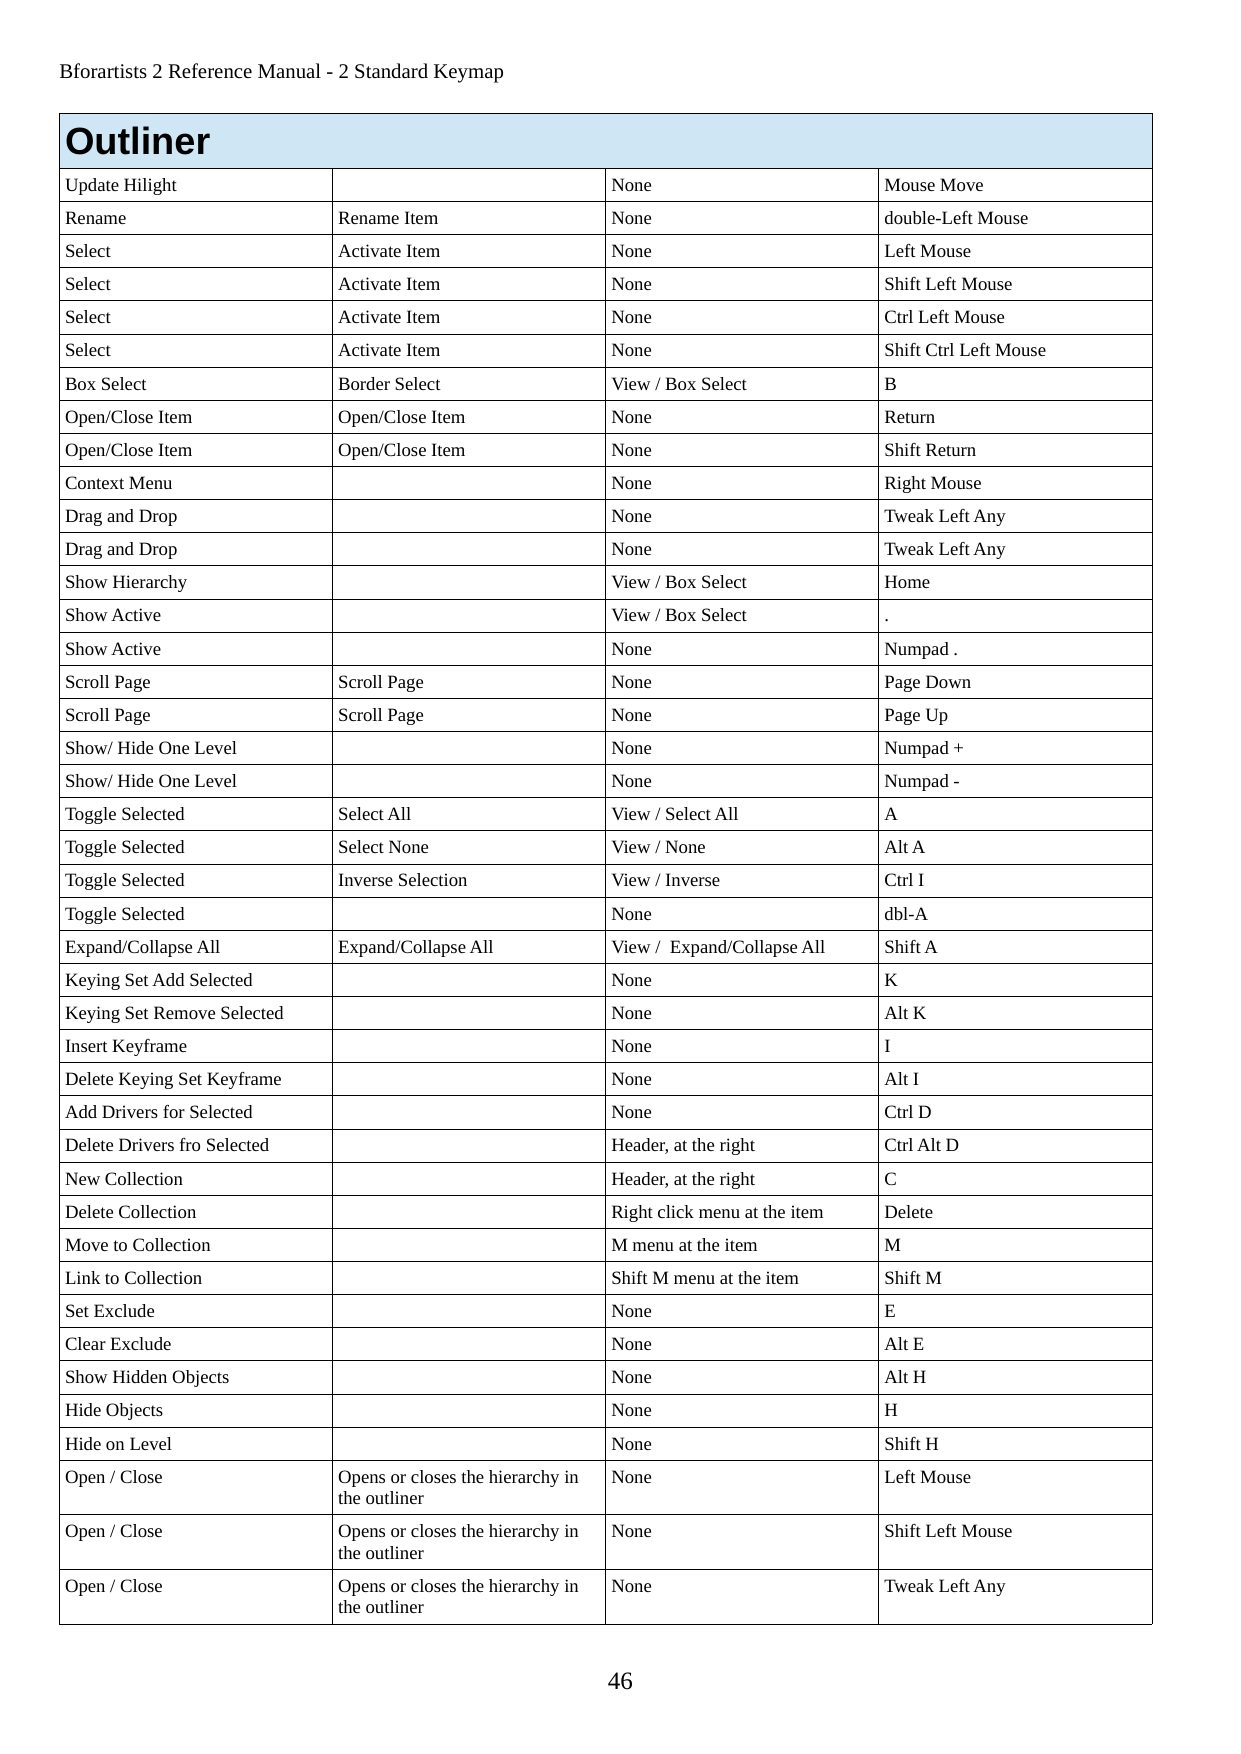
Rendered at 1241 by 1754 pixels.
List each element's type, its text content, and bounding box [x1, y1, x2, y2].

table_cell View / Box Select [606, 368, 878, 400]
table_cell [333, 1096, 605, 1128]
table_cell None [606, 1063, 878, 1095]
table_cell None [606, 1295, 878, 1327]
table_cell None [606, 964, 878, 996]
table_cell View / Box Select [606, 566, 878, 598]
table_cell Drag and Drop [60, 500, 332, 532]
table_cell Toggle Selected [60, 831, 332, 863]
table_cell M menu at the item [606, 1229, 878, 1261]
table_cell Shift Left Mouse [879, 268, 1152, 300]
table_cell Open/Close Item [333, 434, 605, 466]
table_cell Tweak Left Any [879, 1570, 1152, 1624]
table_cell Left Mouse [879, 235, 1152, 267]
table_cell A [879, 798, 1152, 830]
table_cell New Collection [60, 1163, 332, 1195]
table_cell Show/ Hide One Level [60, 765, 332, 797]
table_cell Border Select [333, 368, 605, 400]
table_cell Select [60, 235, 332, 267]
table_cell Activate Item [333, 268, 605, 300]
table_cell View / Box Select [606, 600, 878, 632]
table_cell Open/Close Item [60, 401, 332, 433]
table_cell Numpad - [879, 765, 1152, 797]
table_cell Shift Left Mouse [879, 1515, 1152, 1569]
table_cell Alt A [879, 831, 1152, 863]
table_cell Header, at the right [606, 1163, 878, 1195]
table_cell Inverse Selection [333, 865, 605, 897]
table_cell [333, 732, 605, 764]
table_cell Open / Close [60, 1461, 332, 1514]
table_header Outliner [60, 114, 1152, 168]
table_cell [333, 898, 605, 930]
table_cell Expand/Collapse All [60, 931, 332, 963]
table_cell I [879, 1030, 1152, 1062]
table_cell None [606, 1395, 878, 1427]
table_cell [333, 765, 605, 797]
table_cell Alt E [879, 1328, 1152, 1360]
table_cell Alt K [879, 997, 1152, 1029]
table_cell Right Mouse [879, 467, 1152, 499]
table_cell Opens or closes the hierarchy in the outliner [333, 1461, 605, 1514]
table_cell Tweak Left Any [879, 533, 1152, 565]
table_cell None [606, 1570, 878, 1624]
table_cell Shift Ctrl Left Mouse [879, 335, 1152, 367]
table_cell Ctrl I [879, 865, 1152, 897]
table_cell Delete Drivers fro Selected [60, 1130, 332, 1162]
table_cell dbl-A [879, 898, 1152, 930]
table_cell Shift M [879, 1262, 1152, 1294]
table_cell B [879, 368, 1152, 400]
table_cell Shift H [879, 1428, 1152, 1460]
table_cell None [606, 1096, 878, 1128]
table_cell Ctrl D [879, 1096, 1152, 1128]
table_cell Select [60, 268, 332, 300]
table_cell C [879, 1163, 1152, 1195]
table_cell None [606, 1328, 878, 1360]
table_cell Shift Return [879, 434, 1152, 466]
table_cell Show Active [60, 600, 332, 632]
table_cell Tweak Left Any [879, 500, 1152, 532]
table_cell [333, 1262, 605, 1294]
table_cell Page Up [879, 699, 1152, 731]
table_cell . [879, 600, 1152, 632]
table_cell K [879, 964, 1152, 996]
table_cell [333, 500, 605, 532]
table_cell None [606, 666, 878, 698]
table_cell [333, 600, 605, 632]
table_cell [333, 964, 605, 996]
table_cell [333, 1130, 605, 1162]
table_cell Scroll Page [333, 699, 605, 731]
table_cell Header, at the right [606, 1130, 878, 1162]
table_cell [333, 1428, 605, 1460]
table_cell None [606, 633, 878, 665]
table_cell Update Hilight [60, 169, 332, 201]
table_cell [333, 1196, 605, 1228]
table_cell Hide on Level [60, 1428, 332, 1460]
table_cell Add Drivers for Selected [60, 1096, 332, 1128]
table_cell Alt H [879, 1361, 1152, 1393]
table_cell None [606, 202, 878, 234]
table_cell Context Menu [60, 467, 332, 499]
table_cell None [606, 765, 878, 797]
table_cell None [606, 467, 878, 499]
table_cell [333, 1328, 605, 1360]
table_cell Box Select [60, 368, 332, 400]
table_cell [333, 1163, 605, 1195]
table_cell Right click menu at the item [606, 1196, 878, 1228]
table_cell [333, 1229, 605, 1261]
table_cell View / Expand/Collapse All [606, 931, 878, 963]
table_cell [333, 566, 605, 598]
table_cell M [879, 1229, 1152, 1261]
table_cell double-Left Mouse [879, 202, 1152, 234]
table_cell Activate Item [333, 335, 605, 367]
table_cell Left Mouse [879, 1461, 1152, 1514]
table_cell Delete [879, 1196, 1152, 1228]
table_cell Set Exclude [60, 1295, 332, 1327]
table_cell Show Active [60, 633, 332, 665]
table_cell Delete Collection [60, 1196, 332, 1228]
table_cell Keying Set Remove Selected [60, 997, 332, 1029]
table_cell Rename Item [333, 202, 605, 234]
table_cell Open / Close [60, 1515, 332, 1569]
table_cell Toggle Selected [60, 798, 332, 830]
table_cell Activate Item [333, 235, 605, 267]
table_cell Move to Collection [60, 1229, 332, 1261]
table_cell [333, 997, 605, 1029]
table_cell Show Hidden Objects [60, 1361, 332, 1393]
table_cell Shift A [879, 931, 1152, 963]
table_cell Keying Set Add Selected [60, 964, 332, 996]
table_cell View / None [606, 831, 878, 863]
table_cell Ctrl Alt D [879, 1130, 1152, 1162]
table_cell None [606, 434, 878, 466]
table_cell Open / Close [60, 1570, 332, 1624]
table_cell None [606, 1361, 878, 1393]
table_cell None [606, 898, 878, 930]
table_cell Expand/Collapse All [333, 931, 605, 963]
table_cell E [879, 1295, 1152, 1327]
table_cell Clear Exclude [60, 1328, 332, 1360]
table_cell [333, 533, 605, 565]
table_cell Ctrl Left Mouse [879, 301, 1152, 333]
table_cell [333, 1395, 605, 1427]
table_cell Scroll Page [60, 666, 332, 698]
table_cell Insert Keyframe [60, 1030, 332, 1062]
table_cell H [879, 1395, 1152, 1427]
table_cell Delete Keying Set Keyframe [60, 1063, 332, 1095]
table_cell Select [60, 335, 332, 367]
table_cell Link to Collection [60, 1262, 332, 1294]
table_cell None [606, 1461, 878, 1514]
table_cell Return [879, 401, 1152, 433]
table_cell None [606, 268, 878, 300]
table_cell [333, 1063, 605, 1095]
table_cell Numpad + [879, 732, 1152, 764]
table_cell Activate Item [333, 301, 605, 333]
table_cell None [606, 169, 878, 201]
table_cell Rename [60, 202, 332, 234]
table_cell Open/Close Item [60, 434, 332, 466]
table_cell Hide Objects [60, 1395, 332, 1427]
table_cell [333, 467, 605, 499]
table_cell None [606, 500, 878, 532]
table_cell Select All [333, 798, 605, 830]
table_cell Opens or closes the hierarchy in the outliner [333, 1515, 605, 1569]
table_cell Toggle Selected [60, 898, 332, 930]
table_cell [333, 1030, 605, 1062]
table_cell View / Inverse [606, 865, 878, 897]
table_cell Home [879, 566, 1152, 598]
table_cell Scroll Page [60, 699, 332, 731]
table_cell [333, 633, 605, 665]
table_cell None [606, 335, 878, 367]
table_cell None [606, 301, 878, 333]
table_cell [333, 1295, 605, 1327]
table_cell None [606, 997, 878, 1029]
table_cell Shift M menu at the item [606, 1262, 878, 1294]
table_cell None [606, 1428, 878, 1460]
table_cell View / Select All [606, 798, 878, 830]
table_cell None [606, 699, 878, 731]
table_cell None [606, 732, 878, 764]
table_cell Show/ Hide One Level [60, 732, 332, 764]
table_cell Select None [333, 831, 605, 863]
table_cell Alt I [879, 1063, 1152, 1095]
table_cell [333, 169, 605, 201]
table_cell None [606, 1515, 878, 1569]
table_cell None [606, 401, 878, 433]
table_cell None [606, 1030, 878, 1062]
table_cell Show Hierarchy [60, 566, 332, 598]
table_cell Open/Close Item [333, 401, 605, 433]
table_cell Select [60, 301, 332, 333]
table_cell Mouse Move [879, 169, 1152, 201]
table_cell None [606, 533, 878, 565]
table_cell Toggle Selected [60, 865, 332, 897]
table_cell Opens or closes the hierarchy in the outliner [333, 1570, 605, 1624]
table_cell Scroll Page [333, 666, 605, 698]
table_cell Numpad . [879, 633, 1152, 665]
table_cell None [606, 235, 878, 267]
table_cell Drag and Drop [60, 533, 332, 565]
table_cell Page Down [879, 666, 1152, 698]
table_cell [333, 1361, 605, 1393]
